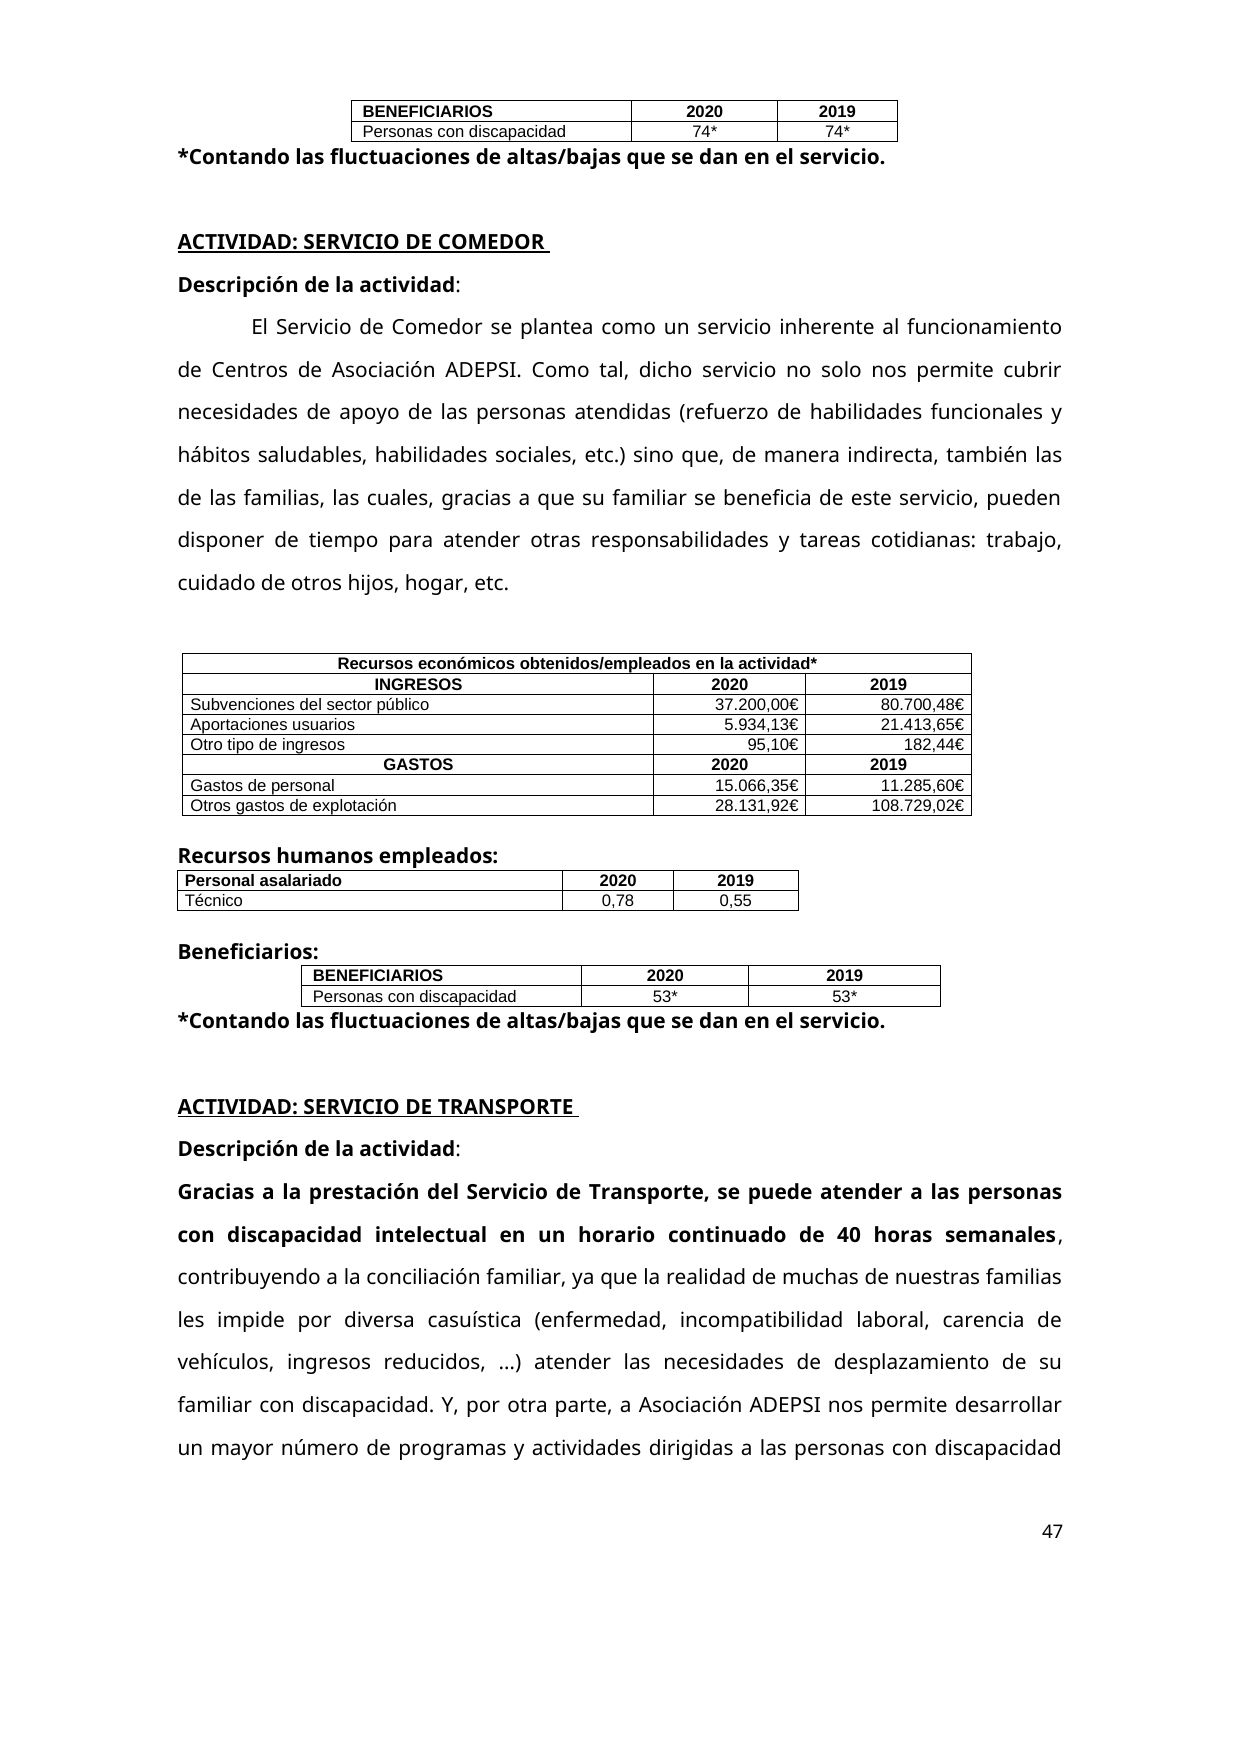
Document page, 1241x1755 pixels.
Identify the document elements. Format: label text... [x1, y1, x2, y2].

text Recursos humanos empleados: [177, 841, 1063, 870]
table_cell 21.413,65€ [806, 715, 971, 734]
text ACTIVIDAD: SERVICIO DE COMEDOR [177, 227, 1063, 256]
table_header 2020 [563, 871, 673, 890]
table_cell 53* [582, 986, 748, 1006]
table_cell 2019 [806, 674, 971, 693]
text ACTIVIDAD: SERVICIO DE TRANSPORTE [177, 1092, 1063, 1120]
table_header Personal asalariado [178, 871, 562, 890]
table_cell 5.934,13€ [654, 715, 805, 734]
table_cell 2019 [806, 755, 971, 774]
text *Contando las fluctuaciones de altas/bajas que se dan en el servicio. [177, 1007, 1063, 1035]
table_header 2020 [632, 101, 777, 121]
table_cell 11.285,60€ [806, 775, 971, 794]
table_header 2019 [778, 101, 897, 121]
text El Servicio de Comedor se plantea como un servicio inherente al funcionamiento de Centros de Asociación ADEPSI. Como tal, dicho servicio no solo nos permite cubrir necesidades de apoyo de las personas atendidas (refuerzo de habilidades funcionales y hábitos saludables, habilidades sociales, etc.) sino que, de manera indirecta, también las de las familias, las cuales, gracias a que su familiar se beneficia de este servicio, pueden disponer de tiempo para atender otras responsabilidades y tareas cotidianas: trabajo, cuidado de otros hijos, hogar, etc. [177, 312, 1063, 596]
table_cell 74* [632, 122, 777, 141]
table_cell 2020 [654, 674, 805, 693]
table_cell 95,10€ [654, 735, 805, 754]
table_cell Técnico [178, 891, 562, 910]
table_cell 37.200,00€ [654, 695, 805, 714]
table_cell 80.700,48€ [806, 695, 971, 714]
table_header Recursos económicos obtenidos/empleados en la actividad* [183, 654, 971, 673]
table_cell 2020 [654, 755, 805, 774]
table_cell GASTOS [183, 755, 653, 774]
table_cell 28.131,92€ [654, 796, 805, 815]
table_cell 108.729,02€ [806, 796, 971, 815]
table_cell 182,44€ [806, 735, 971, 754]
text Beneficiarios: [177, 937, 1063, 965]
text *Contando las fluctuaciones de altas/bajas que se dan en el servicio. [177, 142, 1063, 170]
table_header 2019 [749, 966, 940, 985]
text Descripción de la actividad: [177, 270, 1063, 298]
table_cell INGRESOS [183, 674, 653, 693]
table_cell Otros gastos de explotación [183, 796, 653, 815]
table_cell Personas con discapacidad [352, 122, 631, 141]
table_cell Otro tipo de ingresos [183, 735, 653, 754]
table_header 2019 [674, 871, 798, 890]
table_header BENEFICIARIOS [302, 966, 581, 985]
table_cell Subvenciones del sector público [183, 695, 653, 714]
table_cell Personas con discapacidad [302, 986, 581, 1006]
text Gracias a la prestación del Servicio de Transporte, se puede atender a las personas con discapacidad intelectual en un horario continuado de 40 horas semanales, contribuyendo a la conciliación familiar, ya que la realidad de muchas de nuestras familias les impide por diversa casuística (enfermedad, incompatibilidad laboral, carencia de vehículos, ingresos reducidos, …) atender las necesidades de desplazamiento de su familiar con discapacidad. Y, por otra parte, a Asociación ADEPSI nos permite desarrollar un mayor número de programas y actividades dirigidas a las personas con discapacidad [177, 1177, 1063, 1461]
table_cell Aportaciones usuarios [183, 715, 653, 734]
table_cell 53* [749, 986, 940, 1006]
table_cell 74* [778, 122, 897, 141]
table_cell Gastos de personal [183, 775, 653, 794]
table_header 2020 [582, 966, 748, 985]
table_cell 15.066,35€ [654, 775, 805, 794]
table_header BENEFICIARIOS [352, 101, 631, 121]
table_cell 0,78 [563, 891, 673, 910]
text Descripción de la actividad: [177, 1134, 1063, 1163]
table_cell 0,55 [674, 891, 798, 910]
